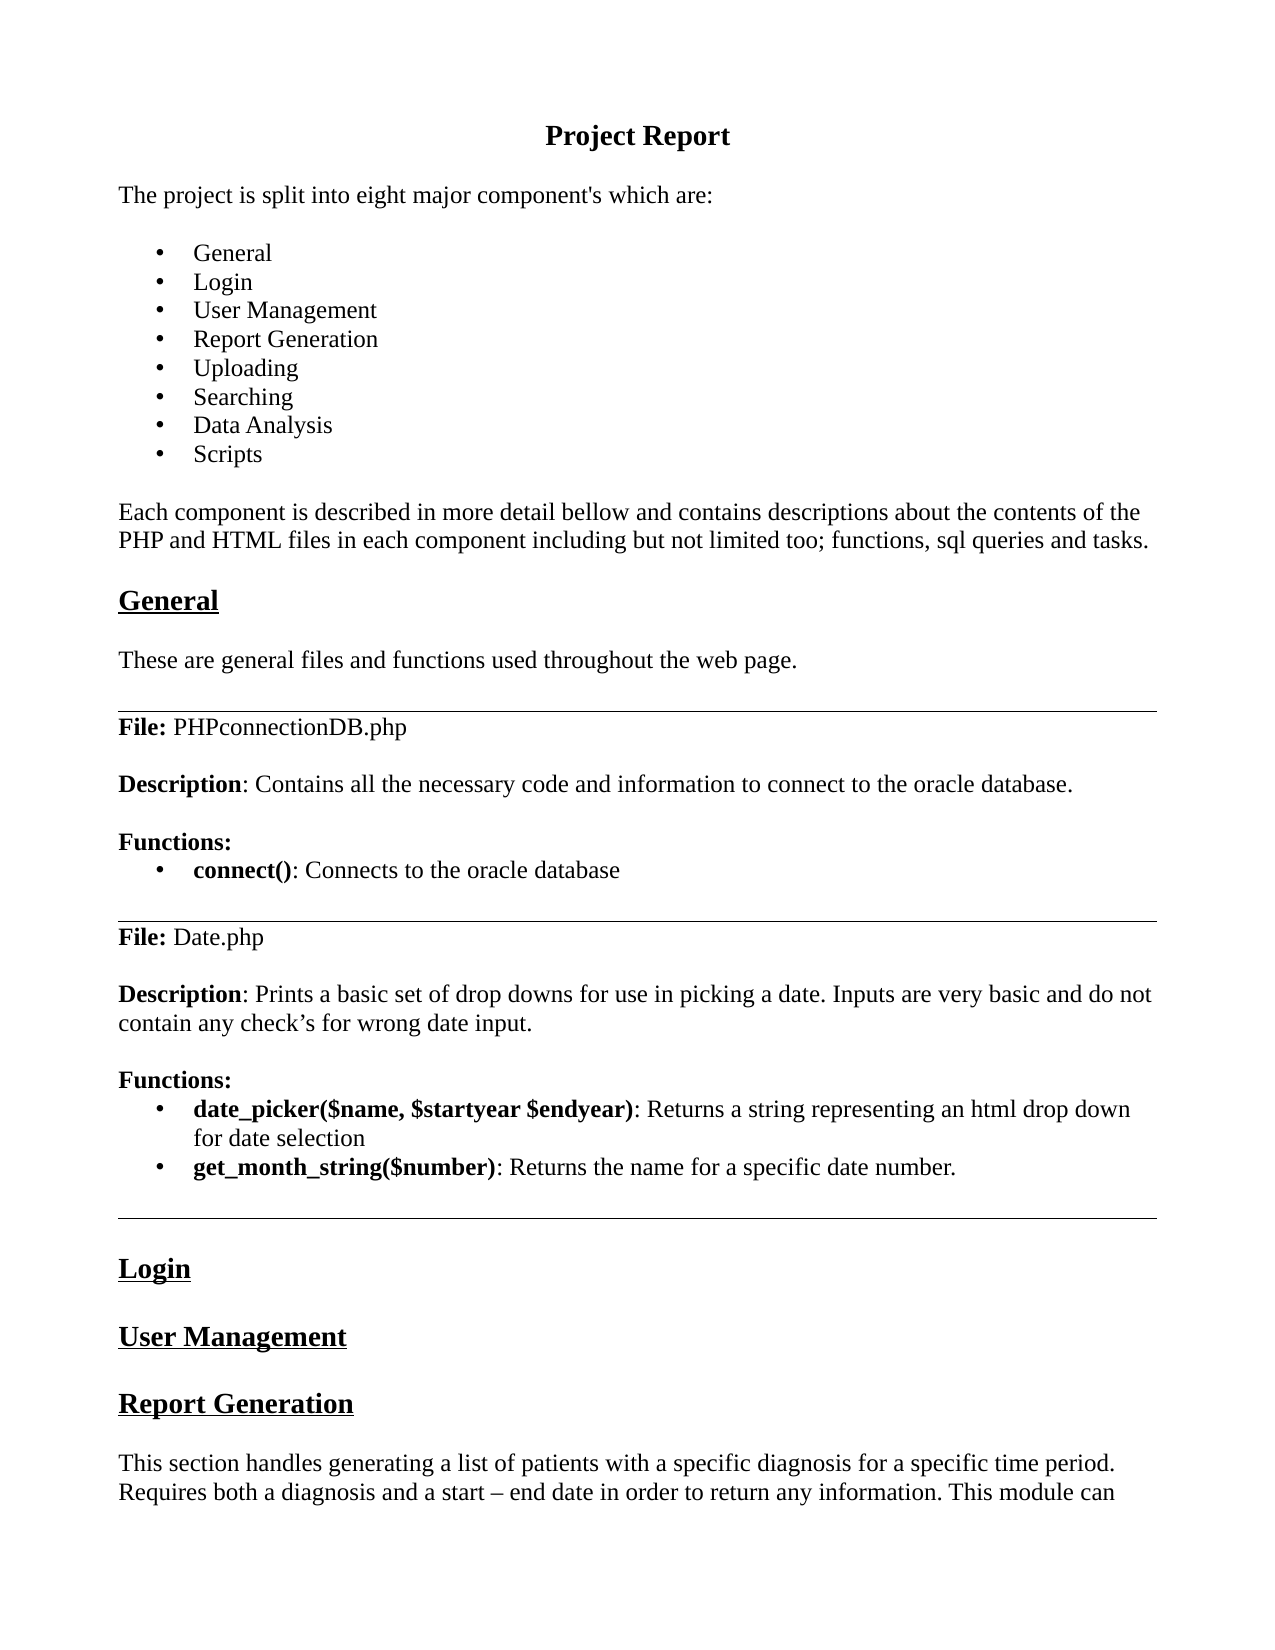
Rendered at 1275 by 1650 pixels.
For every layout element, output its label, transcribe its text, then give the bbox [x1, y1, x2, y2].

list User Management [156, 295, 1157, 324]
text Functions: [118, 827, 1157, 855]
text Description: Prints a basic set of drop downs for use in picking a date. Inputs are very basic and do not contain any check’s for wrong date input. [118, 979, 1157, 1037]
list Scripts [156, 439, 1157, 468]
text Report Generation [118, 1386, 1157, 1419]
text Login [118, 1252, 1157, 1285]
list General [156, 238, 1157, 267]
text The project is split into eight major component's which are: [118, 180, 1157, 209]
list Report Generation [156, 324, 1157, 353]
text These are general files and functions used throughout the web page. [118, 645, 1157, 674]
list date_picker($name, $startyear $endyear): Returns a string representing an html drop down for date selection [156, 1094, 1157, 1152]
list Uploading [156, 353, 1157, 382]
list Searching [156, 382, 1157, 410]
text User Management [118, 1319, 1157, 1352]
text General [118, 583, 1157, 616]
text This section handles generating a list of patients with a specific diagnosis for a specific time period. Requires both a diagnosis and a start – end date in order to return any information. This module can [118, 1448, 1157, 1506]
text Functions: [118, 1065, 1157, 1094]
list connect(): Connects to the oracle database [156, 855, 1157, 884]
text File: Date.php [118, 922, 1157, 950]
text Project Report [118, 118, 1157, 152]
text Description: Contains all the necessary code and information to connect to the oracle database. [118, 769, 1157, 798]
list get_month_string($number): Returns the name for a specific date number. [156, 1152, 1157, 1180]
list Data Analysis [156, 410, 1157, 439]
text Each component is described in more detail bellow and contains descriptions about the contents of the PHP and HTML files in each component including but not limited too; functions, sql queries and tasks. [118, 497, 1157, 554]
list Login [156, 267, 1157, 295]
text File: PHPconnectionDB.php [118, 712, 1157, 740]
